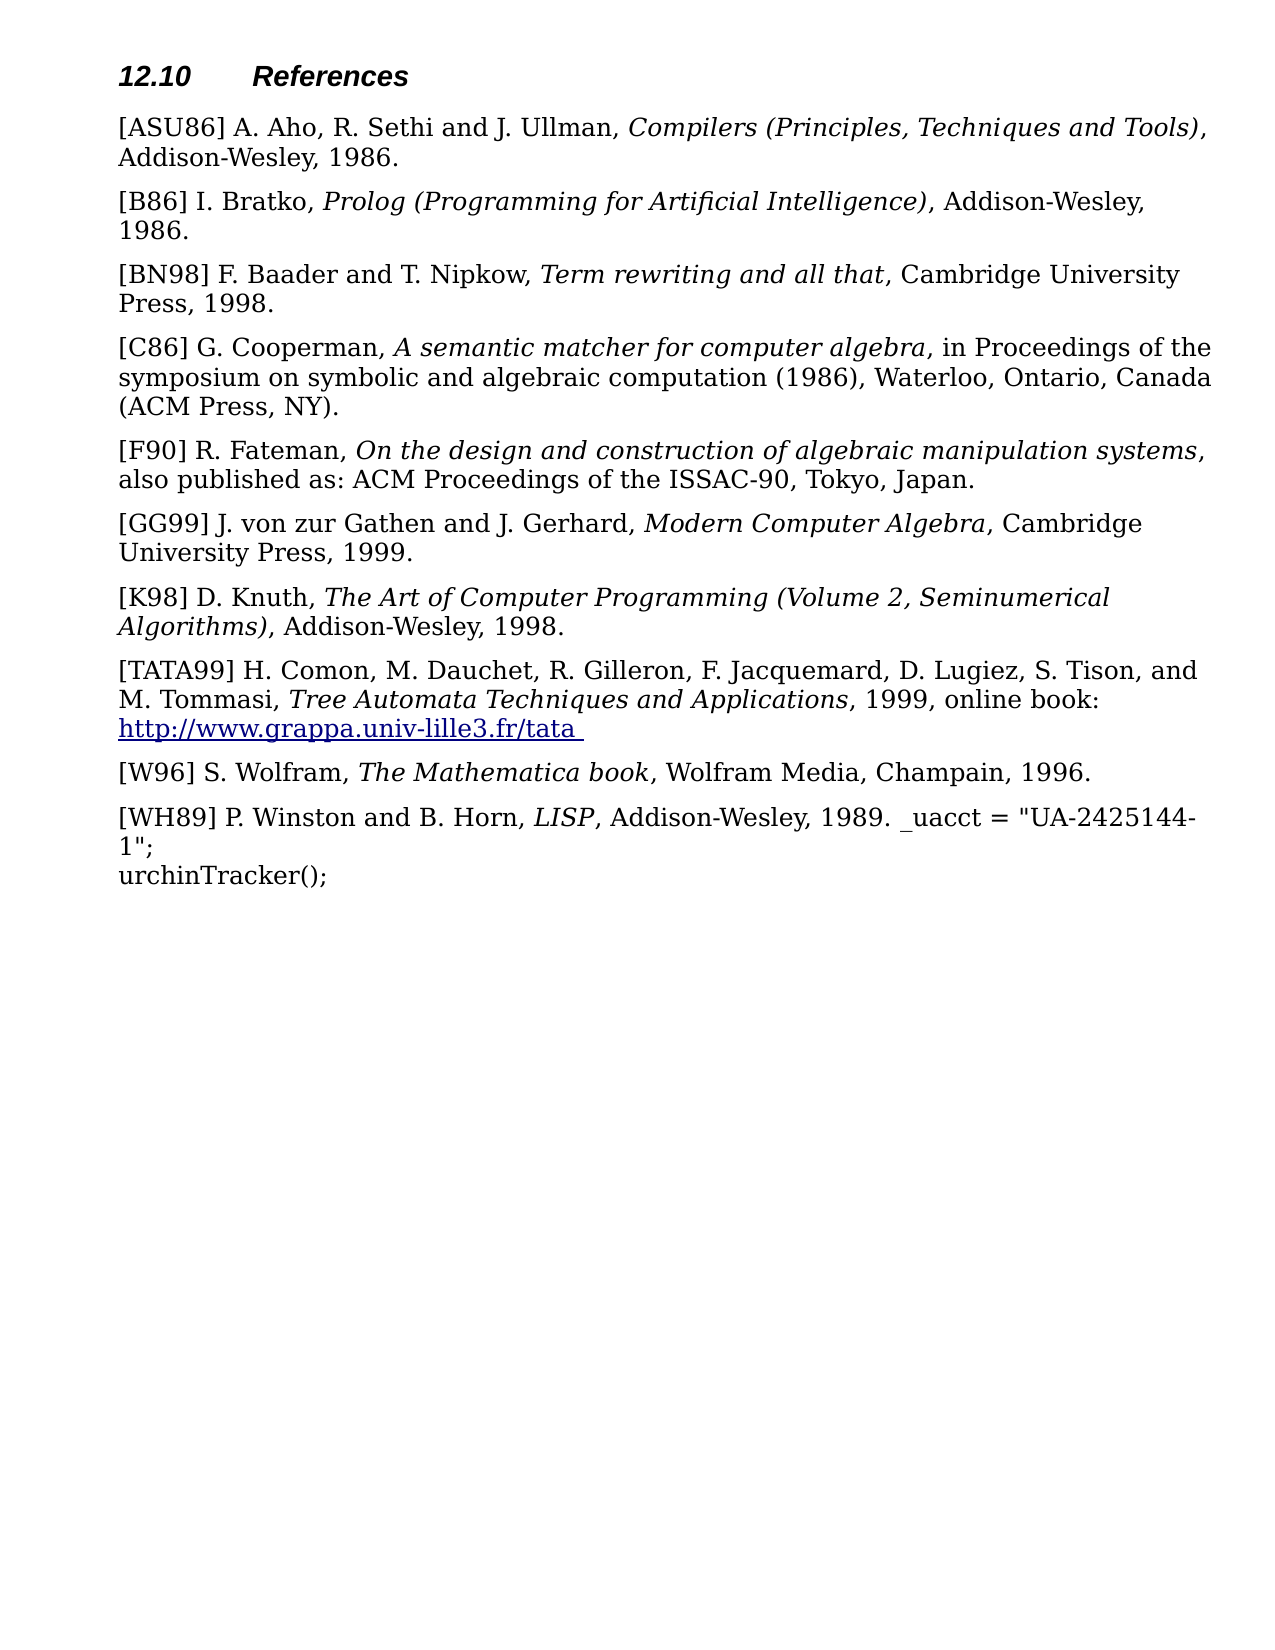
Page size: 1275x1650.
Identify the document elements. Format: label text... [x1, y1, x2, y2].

text [C86] G. Cooperman, A semantic matcher for computer algebra, in Proceedings of the symposium on symbolic and algebraic computation (1986), Waterloo, Ontario, Canada (ACM Press, NY). [118, 333, 1216, 421]
text [BN98] F. Baader and T. Nipkow, Term rewriting and all that, Cambridge University Press, 1998. [118, 260, 1216, 318]
text [W96] S. Wolfram, The Mathematica book, Wolfram Media, Champain, 1996. [118, 758, 1216, 788]
text [GG99] J. von zur Gathen and J. Gerhard, Modern Computer Algebra, Cambridge University Press, 1999. [118, 509, 1216, 568]
text [F90] R. Fateman, On the design and construction of algebraic manipulation systems, also published as: ACM Proceedings of the ISSAC-90, Tokyo, Japan. [118, 436, 1216, 494]
text [TATA99] H. Comon, M. Dauchet, R. Gilleron, F. Jacquemard, D. Lugiez, S. Tison, and M. Tommasi, Tree Automata Techniques and Applications, 1999, online book: http://www.grappa.univ-lille3.fr/tata [118, 656, 1216, 743]
text [K98] D. Knuth, The Art of Computer Programming (Volume 2, Seminumerical Algorithms), Addison-Wesley, 1998. [118, 583, 1216, 641]
subtitle References [118, 59, 1216, 93]
text [ASU86] A. Aho, R. Sethi and J. Ullman, Compilers (Principles, Techniques and Tools), Addison-Wesley, 1986. [118, 113, 1216, 172]
text [WH89] P. Winston and B. Horn, LISP, Addison-Wesley, 1989. _uacct = "UA-2425144-1"; urchinTracker(); [118, 803, 1216, 890]
text [B86] I. Bratko, Prolog (Programming for Artificial Intelligence), Addison-Wesley, 1986. [118, 187, 1216, 245]
